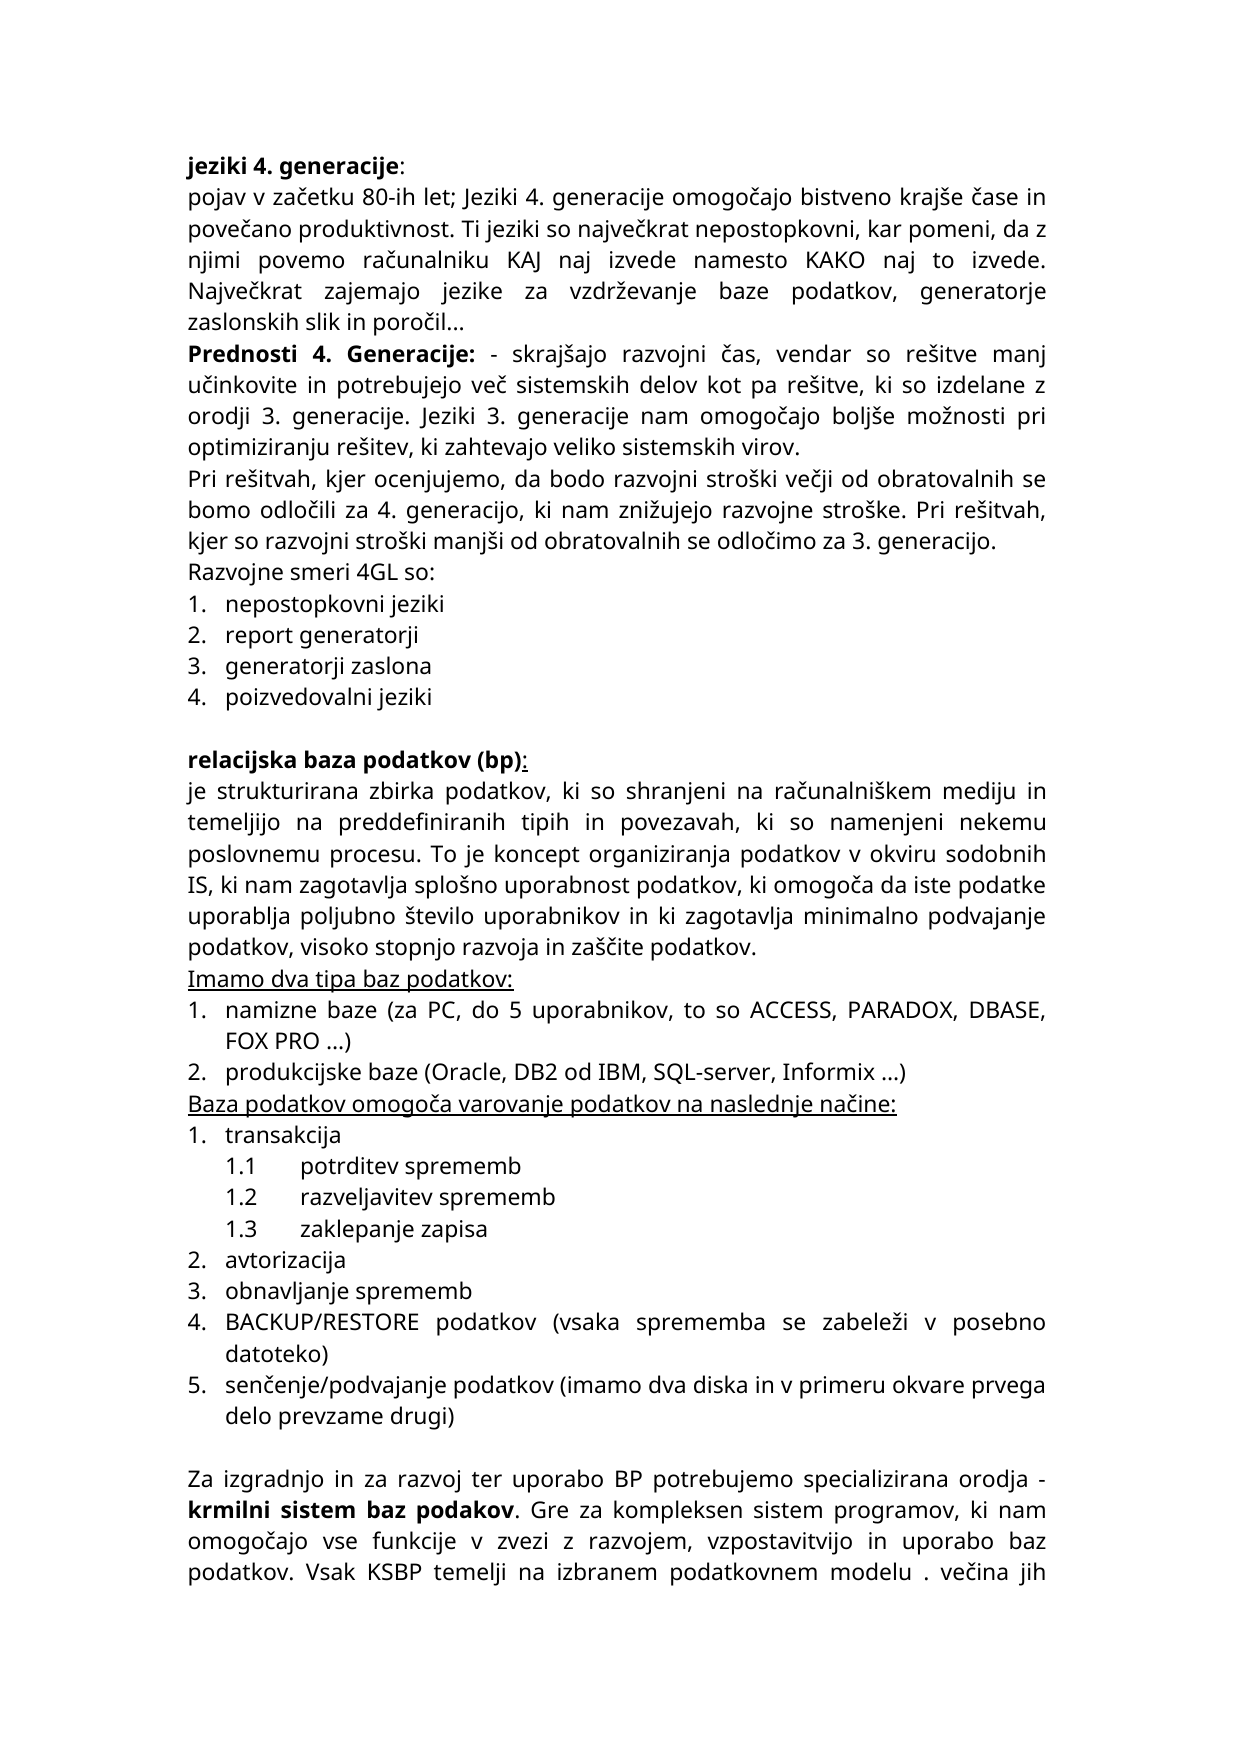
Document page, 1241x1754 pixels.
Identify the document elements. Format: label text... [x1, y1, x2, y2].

list namizne baze (za PC, do 5 uporabnikov, to so ACCESS, PARADOX, DBASE, FOX PRO …) [187, 994, 1047, 1056]
list avtorizacija [187, 1244, 1047, 1275]
text Prednosti 4. Generacije: - skrajšajo razvojni čas, vendar so rešitve manj učinkovite in potrebujejo več sistemskih delov kot pa rešitve, ki so izdelane z orodji 3. generacije. Jeziki 3. generacije nam omogočajo boljše možnosti pri optimiziranju rešitev, ki zahtevajo veliko sistemskih virov. [187, 337, 1047, 462]
text pojav v začetku 80-ih let; Jeziki 4. generacije omogočajo bistveno krajše čase in povečano produktivnost. Ti jeziki so največkrat nepostopkovni, kar pomeni, da z njimi povemo računalniku KAJ naj izvede namesto KAKO naj to izvede. Največkrat zajemajo jezike za vzdrževanje baze podatkov, generatorje zaslonskih slik in poročil... [187, 181, 1047, 337]
list potrditev sprememb [225, 1150, 1047, 1181]
list transakcija [187, 1119, 1047, 1150]
list produkcijske baze (Oracle, DB2 od IBM, SQL-server, Informix …) [187, 1056, 1047, 1087]
text Za izgradnjo in za razvoj ter uporabo BP potrebujemo specializirana orodja - krmilni sistem baz podakov. Gre za kompleksen sistem programov, ki nam omogočajo vse funkcije v zvezi z razvojem, vzpostavitvijo in uporabo baz podatkov. Vsak KSBP temelji na izbranem podatkovnem modelu . večina jih [187, 1462, 1047, 1587]
list poizvedovalni jeziki [187, 681, 1047, 712]
list nepostopkovni jeziki [187, 587, 1047, 619]
list zaklepanje zapisa [225, 1212, 1047, 1244]
list BACKUP/RESTORE podatkov (vsaka sprememba se zabeleži v posebno datoteko) [187, 1306, 1047, 1369]
text Razvojne smeri 4GL so: [187, 556, 1047, 587]
list obnavljanje sprememb [187, 1275, 1047, 1306]
text Baza podatkov omogoča varovanje podatkov na naslednje načine: [187, 1087, 1047, 1119]
list report generatorji [187, 619, 1047, 650]
text je strukturirana zbirka podatkov, ki so shranjeni na računalniškem mediju in temeljijo na preddefiniranih tipih in povezavah, ki so namenjeni nekemu poslovnemu procesu. To je koncept organiziranja podatkov v okviru sodobnih IS, ki nam zagotavlja splošno uporabnost podatkov, ki omogoča da iste podatke uporablja poljubno število uporabnikov in ki zagotavlja minimalno podvajanje podatkov, visoko stopnjo razvoja in zaščite podatkov. [187, 775, 1047, 962]
text Imamo dva tipa baz podatkov: [187, 962, 1047, 994]
list razveljavitev sprememb [225, 1181, 1047, 1212]
list generatorji zaslona [187, 650, 1047, 681]
text jeziki 4. generacije: [187, 150, 1047, 181]
text Pri rešitvah, kjer ocenjujemo, da bodo razvojni stroški večji od obratovalnih se bomo odločili za 4. generacijo, ki nam znižujejo razvojne stroške. Pri rešitvah, kjer so razvojni stroški manjši od obratovalnih se odločimo za 3. generacijo. [187, 462, 1047, 556]
list senčenje/podvajanje podatkov (imamo dva diska in v primeru okvare prvega delo prevzame drugi) [187, 1369, 1047, 1431]
text relacijska baza podatkov (bp): [187, 744, 1047, 775]
